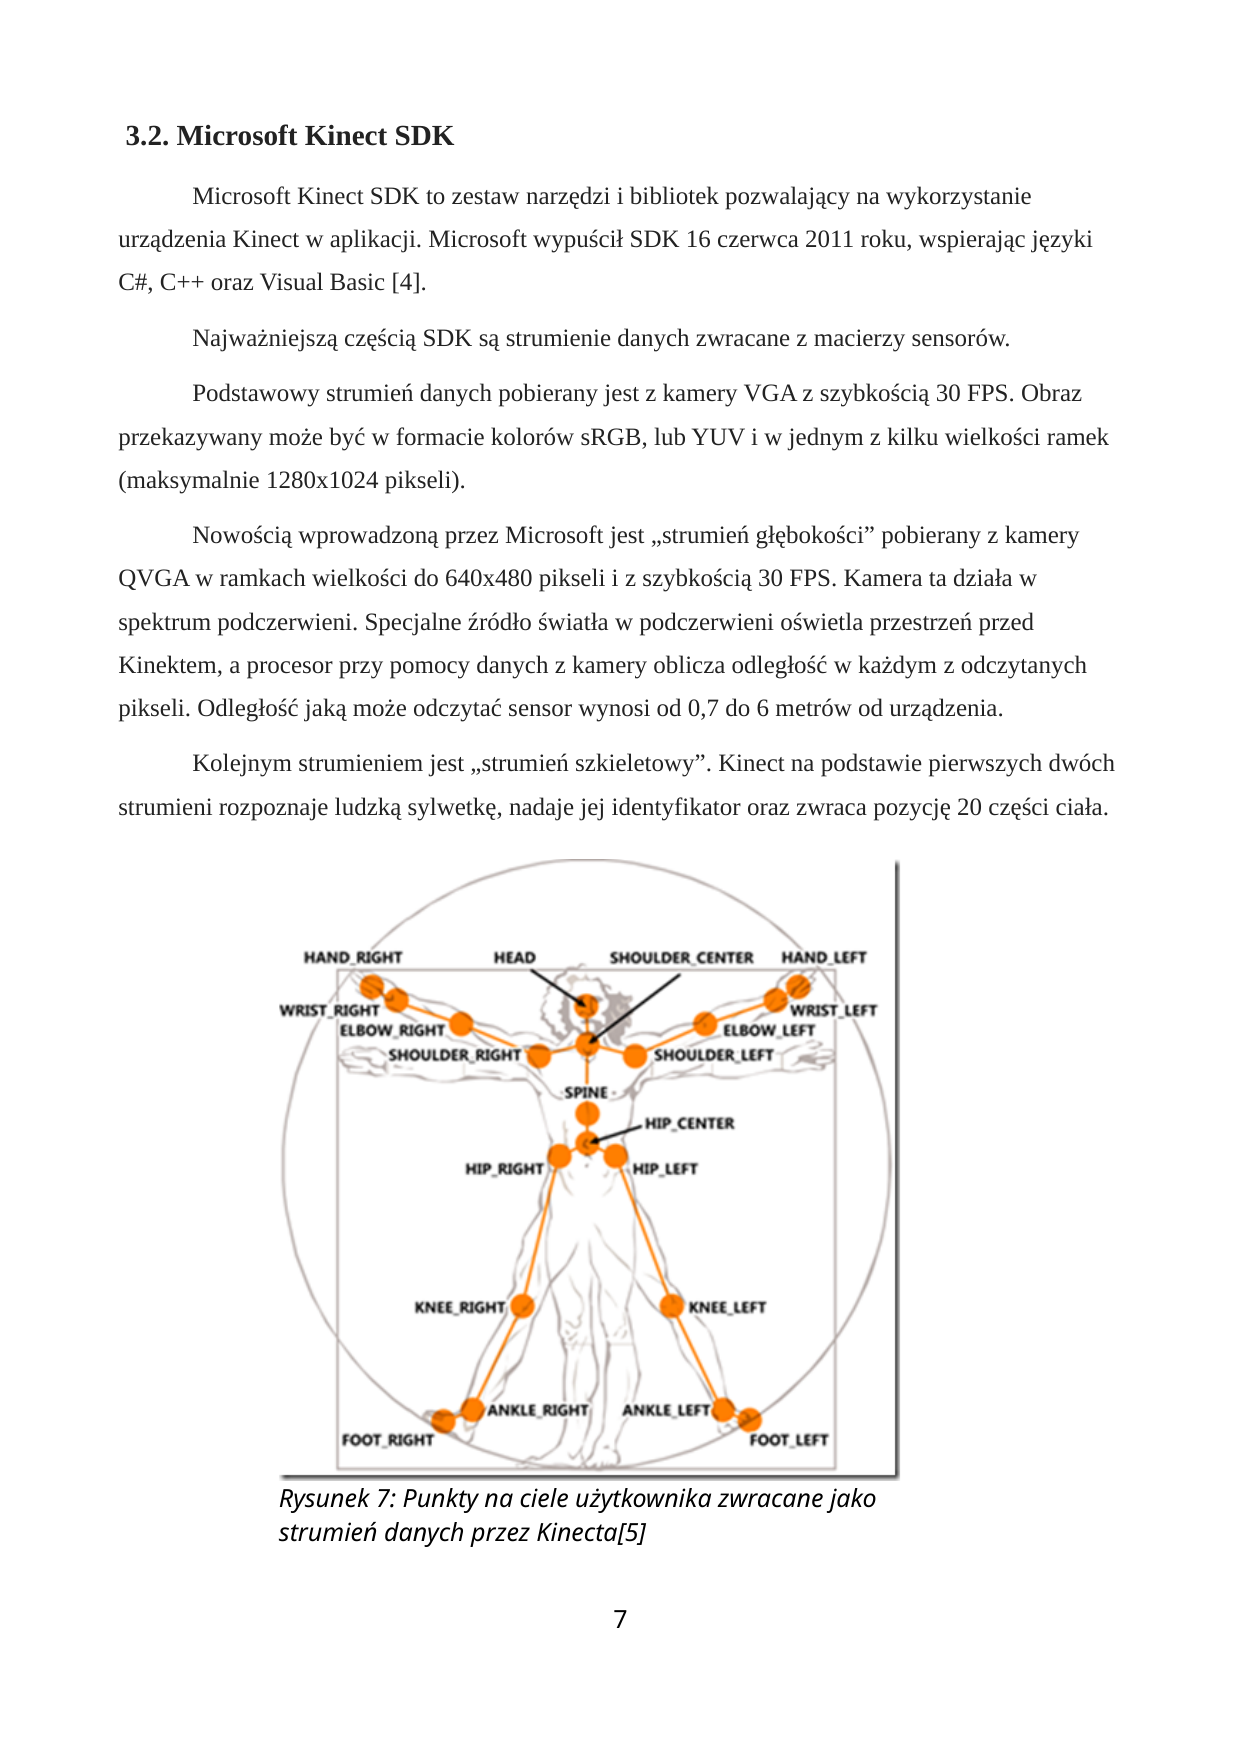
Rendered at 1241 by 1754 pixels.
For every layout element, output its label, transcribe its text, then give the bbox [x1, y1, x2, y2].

text Podstawowy strumień danych pobierany jest z kamery VGA z szybkością 30 FPS. Obraz przekazywany może być w formacie kolorów sRGB, lub YUV i w jednym z kilku wielkości ramek (maksymalnie 1280x1024 pikseli). [118, 378, 1122, 493]
text Najważniejszą częścią SDK są strumienie danych zwracane z macierzy sensorów. [118, 323, 1122, 352]
text Nowością wprowadzoną przez Microsoft jest „strumień głębokości” pobierany z kamery QVGA w ramkach wielkości do 640x480 pikseli i z szybkością 30 FPS. Kamera ta działa w spektrum podczerwieni. Specjalne źródło światła w podczerwieni oświetla przestrzeń przed Kinektem, a procesor przy pomocy danych z kamery oblicza odległość w każdym z odczytanych pikseli. Odległość jaką może odczytać sensor wynosi od 0,7 do 6 metrów od urządzenia. [118, 520, 1122, 722]
subtitle Microsoft Kinect SDK [118, 118, 1122, 152]
text Rysunek 7: Punkty na ciele użytkownika zwracane jako strumień danych przez Kinecta[5] [279, 1481, 962, 1548]
picture [278, 859, 901, 1481]
text Microsoft Kinect SDK to zestaw narzędzi i bibliotek pozwalający na wykorzystanie urządzenia Kinect w aplikacji. Microsoft wypuścił SDK 16 czerwca 2011 roku, wspierając języki C#, C++ oraz Visual Basic [4]. [118, 181, 1122, 296]
text Kolejnym strumieniem jest „strumień szkieletowy”. Kinect na podstawie pierwszych dwóch strumieni rozpoznaje ludzką sylwetkę, nadaje jej identyfikator oraz zwraca pozycję 20 części ciała. [118, 748, 1122, 820]
